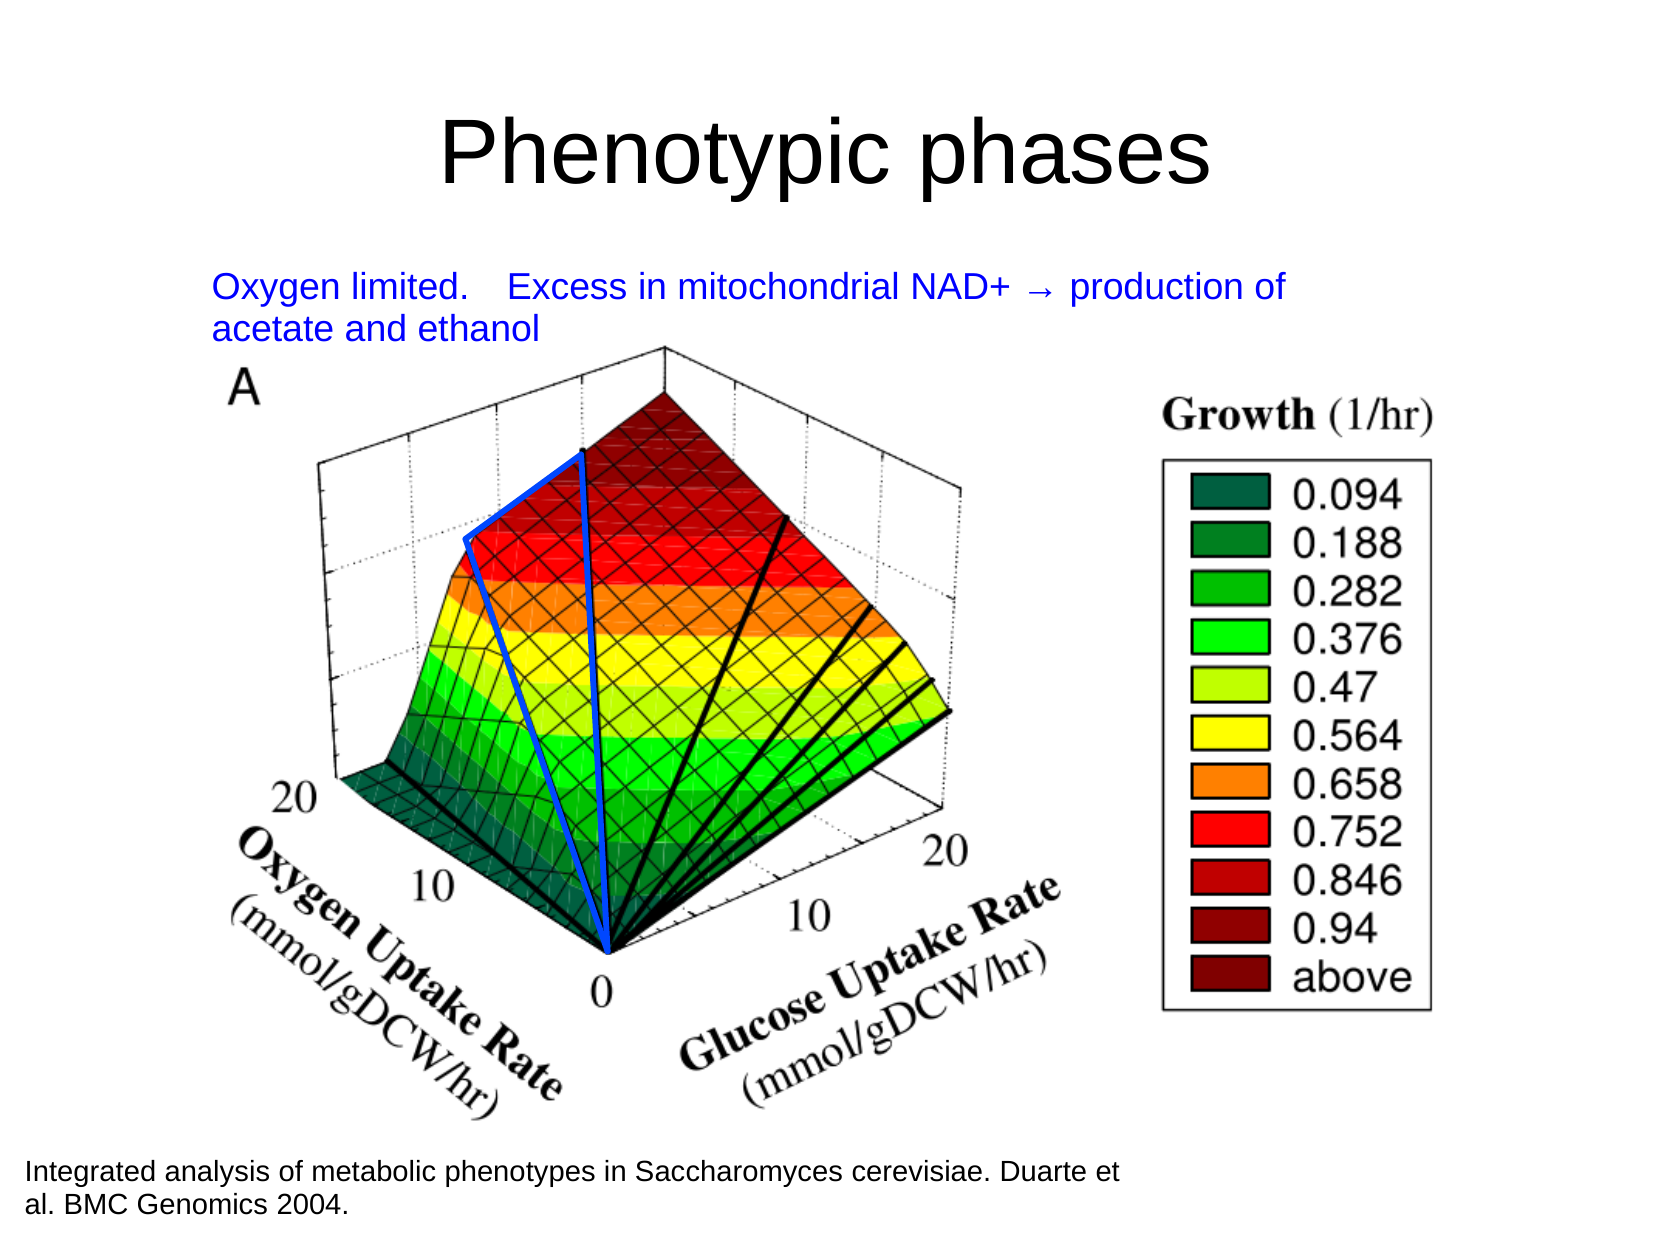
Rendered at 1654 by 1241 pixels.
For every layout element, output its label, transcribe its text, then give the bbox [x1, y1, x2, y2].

text_box Oxygen limited. Excess in mitochondrial NAD+ → production of acetate and ethanol [196, 257, 1312, 357]
title Phenotypic phases [82, 49, 1570, 256]
picture [151, 253, 1508, 1144]
text_box Integrated analysis of metabolic phenotypes in Saccharomyces cerevisiae. Duarte et al. BMC Genomics 2004. [9, 1147, 1149, 1241]
